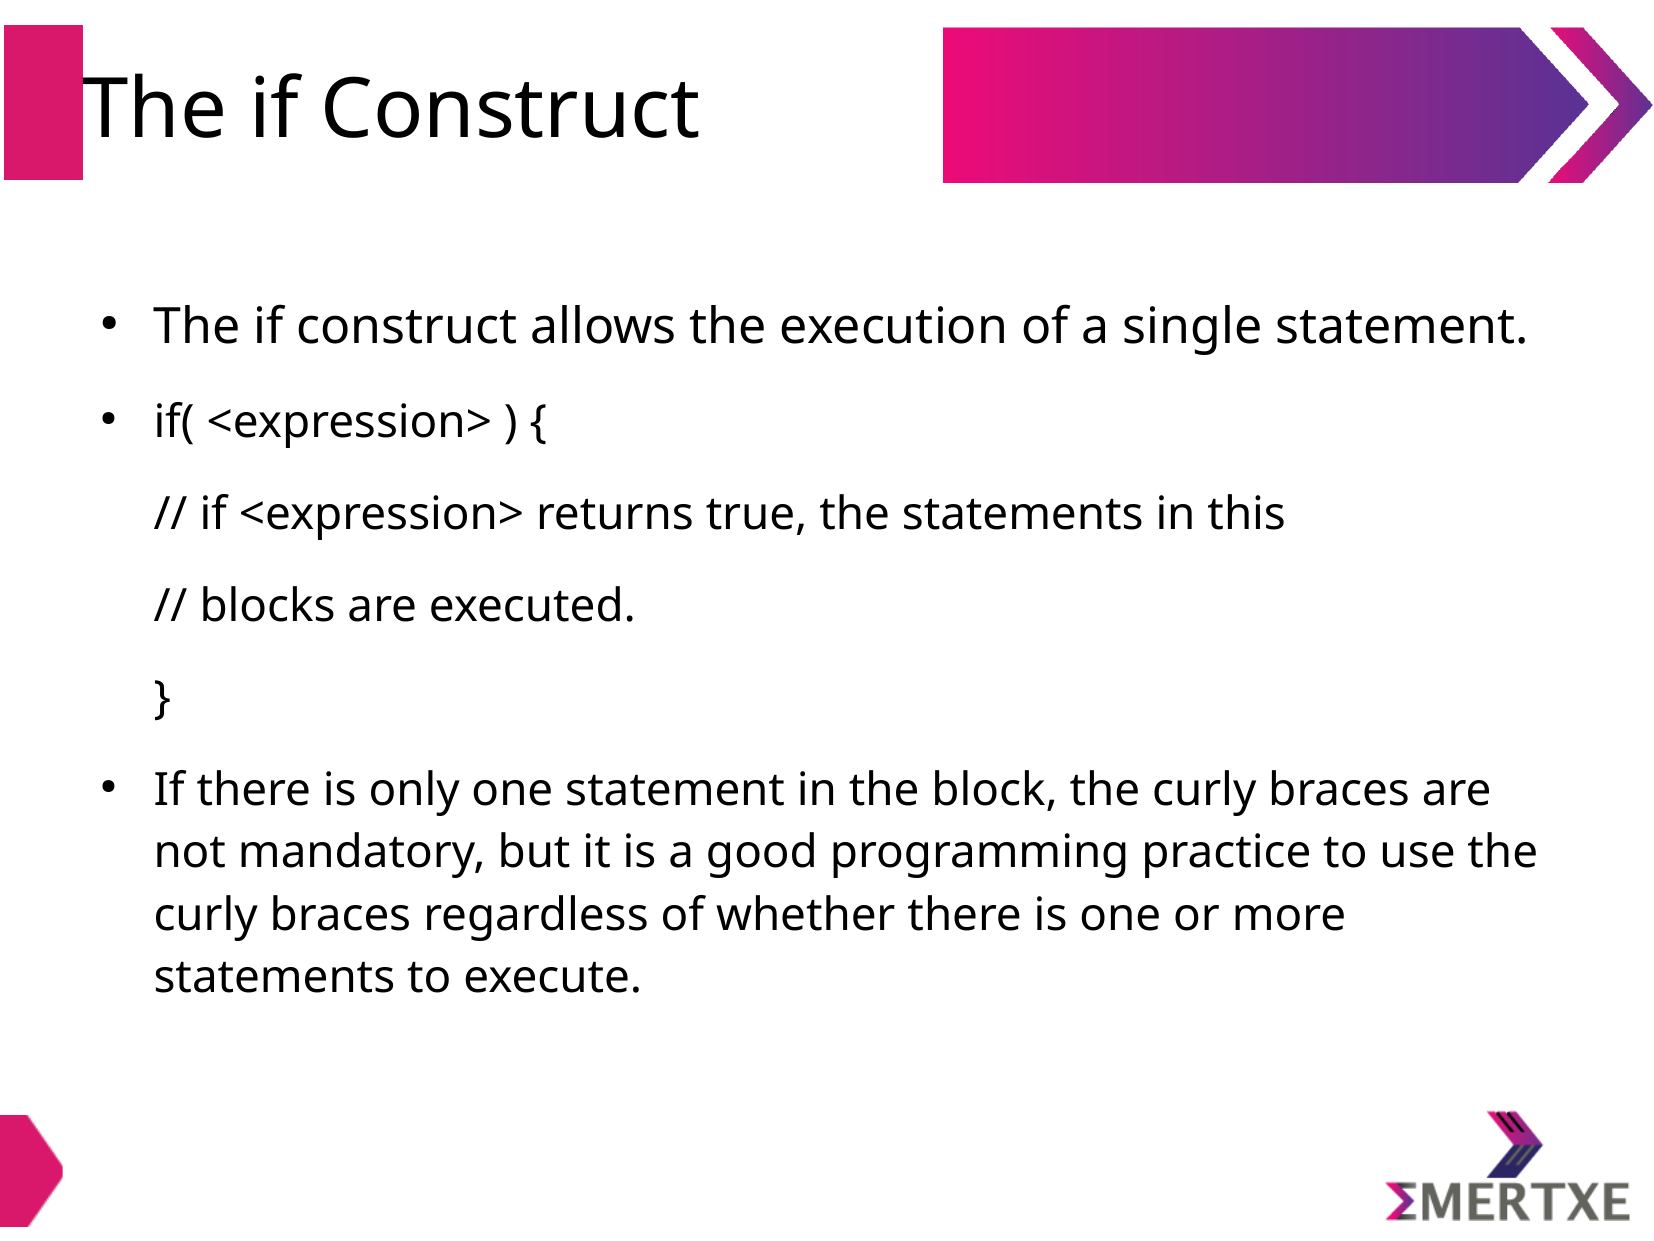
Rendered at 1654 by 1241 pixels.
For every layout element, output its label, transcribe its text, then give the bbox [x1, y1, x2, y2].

picture [1385, 1107, 1631, 1221]
list The if construct allows the execution of a single statement. if( <expression> ) { // if <expression> returns true, the statements in this // blocks are executed. } If there is only one statement in the block, the curly braces are not mandatory, but it is a good programming practice to use the curly braces regardless of whether there is one or more statements to execute. [82, 290, 1571, 1010]
picture [1571, 27, 1653, 183]
title The if Construct [82, 2, 1571, 210]
